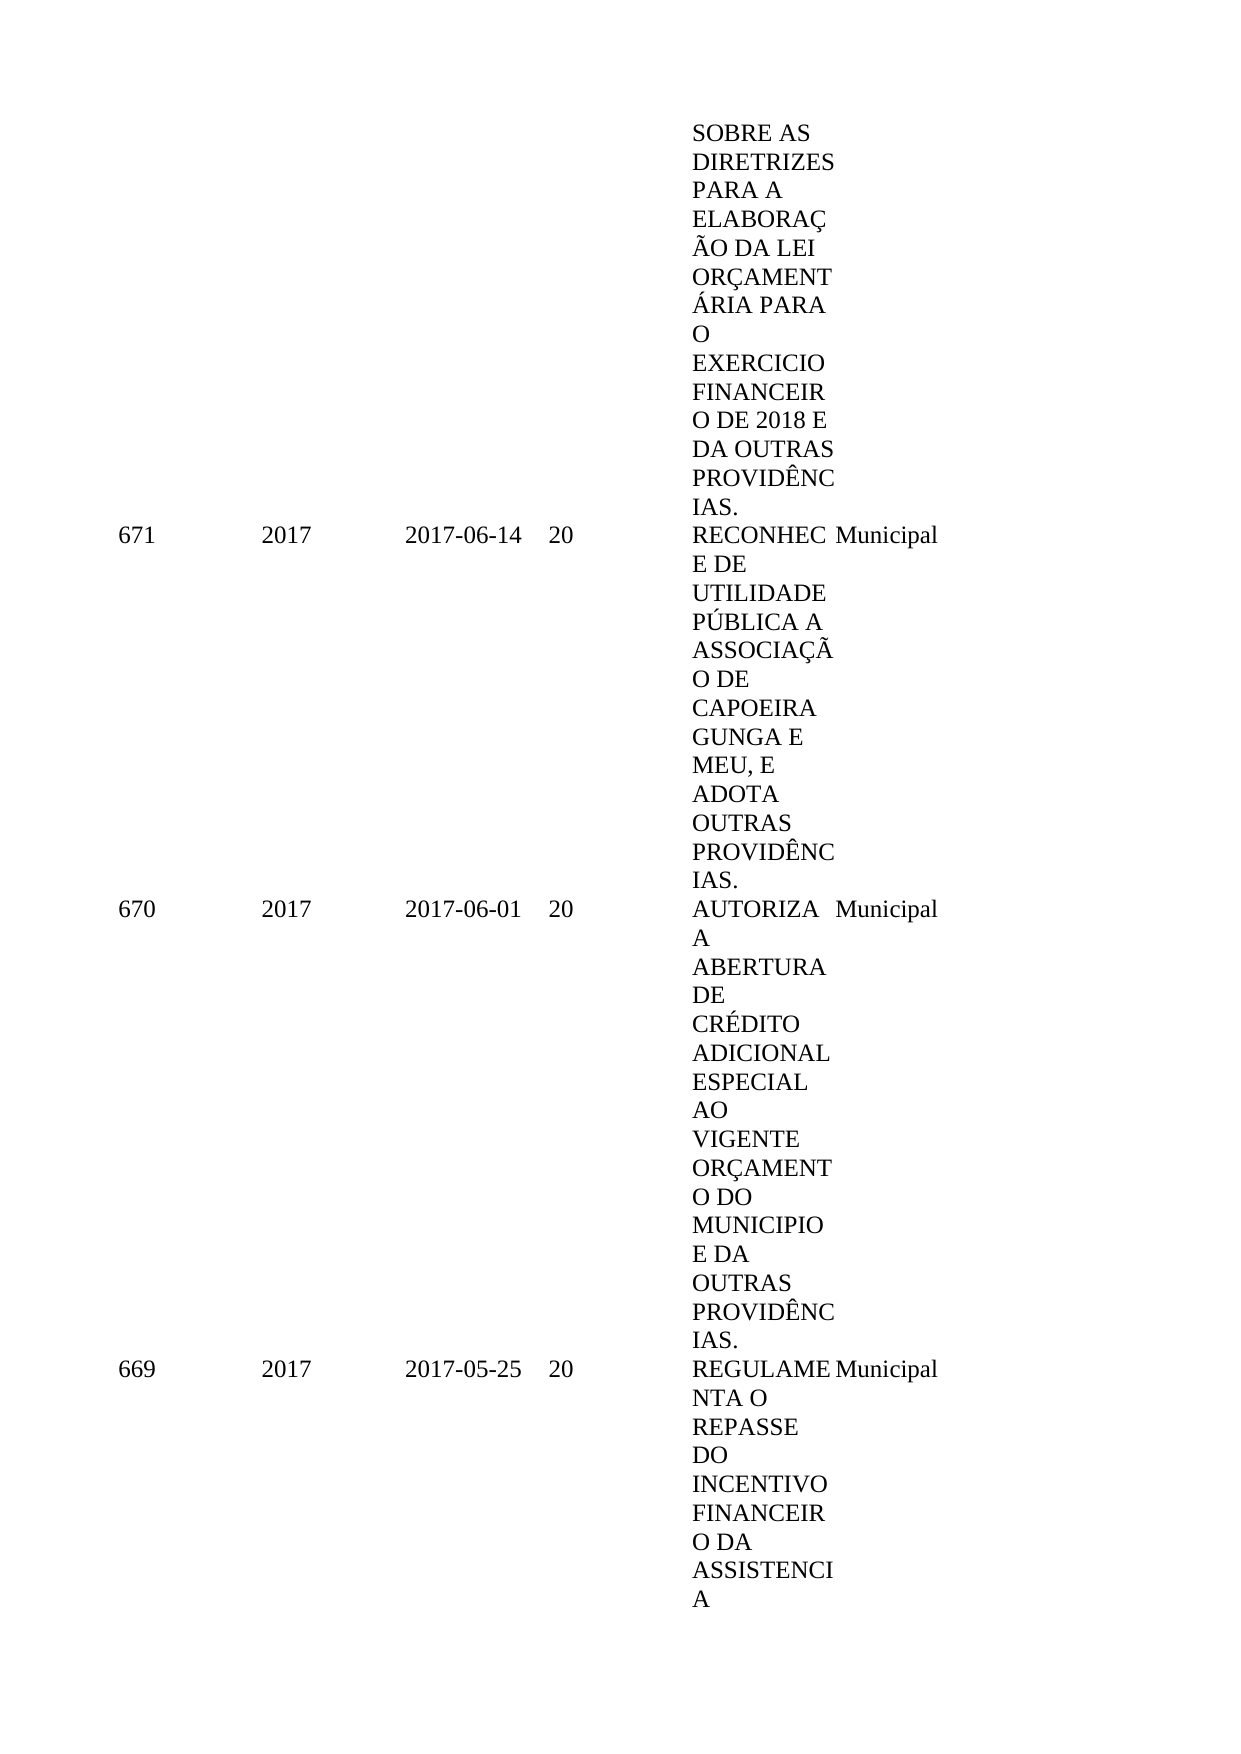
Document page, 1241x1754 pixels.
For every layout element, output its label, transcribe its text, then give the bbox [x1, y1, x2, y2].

table_cell 2017-06-14 [405, 521, 548, 894]
table_cell 2017-05-25 [405, 1354, 548, 1613]
table_cell Municipal [835, 521, 979, 894]
table_cell REGULAMENTA O REPASSE DO INCENTIVO FINANCEIRO DA ASSISTENCIA [692, 1354, 835, 1613]
table_cell [979, 521, 1122, 894]
table_cell [405, 118, 548, 521]
table_cell [118, 118, 261, 521]
table_cell 2017-06-01 [405, 894, 548, 1354]
table_cell Municipal [835, 1354, 979, 1613]
table_cell [979, 894, 1122, 1354]
table_cell AUTORIZA A ABERTURA DE CRÉDITO ADICIONAL ESPECIAL AO VIGENTE ORÇAMENTO DO MUNICIPIO E DA OUTRAS PROVIDÊNCIAS. [692, 894, 835, 1354]
table_cell 20 [548, 894, 692, 1354]
table_cell RECONHECE DE UTILIDADE PÚBLICA A ASSOCIAÇÃO DE CAPOEIRA GUNGA E MEU, E ADOTA OUTRAS PROVIDÊNCIAS. [692, 521, 835, 894]
table_cell 2017 [261, 894, 405, 1354]
table_cell [979, 118, 1122, 521]
table_cell 671 [118, 521, 261, 894]
table_cell 670 [118, 894, 261, 1354]
table_cell [261, 118, 405, 521]
table_cell [548, 118, 692, 521]
table_cell 2017 [261, 521, 405, 894]
table_cell 20 [548, 521, 692, 894]
table_cell SOBRE AS DIRETRIZES PARA A ELABORAÇÃO DA LEI ORÇAMENTÁRIA PARA O EXERCICIO FINANCEIRO DE 2018 E DA OUTRAS PROVIDÊNCIAS. [692, 118, 835, 521]
table_cell 2017 [261, 1354, 405, 1613]
table_cell Municipal [835, 894, 979, 1354]
table_cell [979, 1354, 1122, 1613]
table_cell 669 [118, 1354, 261, 1613]
table_cell 20 [548, 1354, 692, 1613]
table_cell [835, 118, 979, 521]
